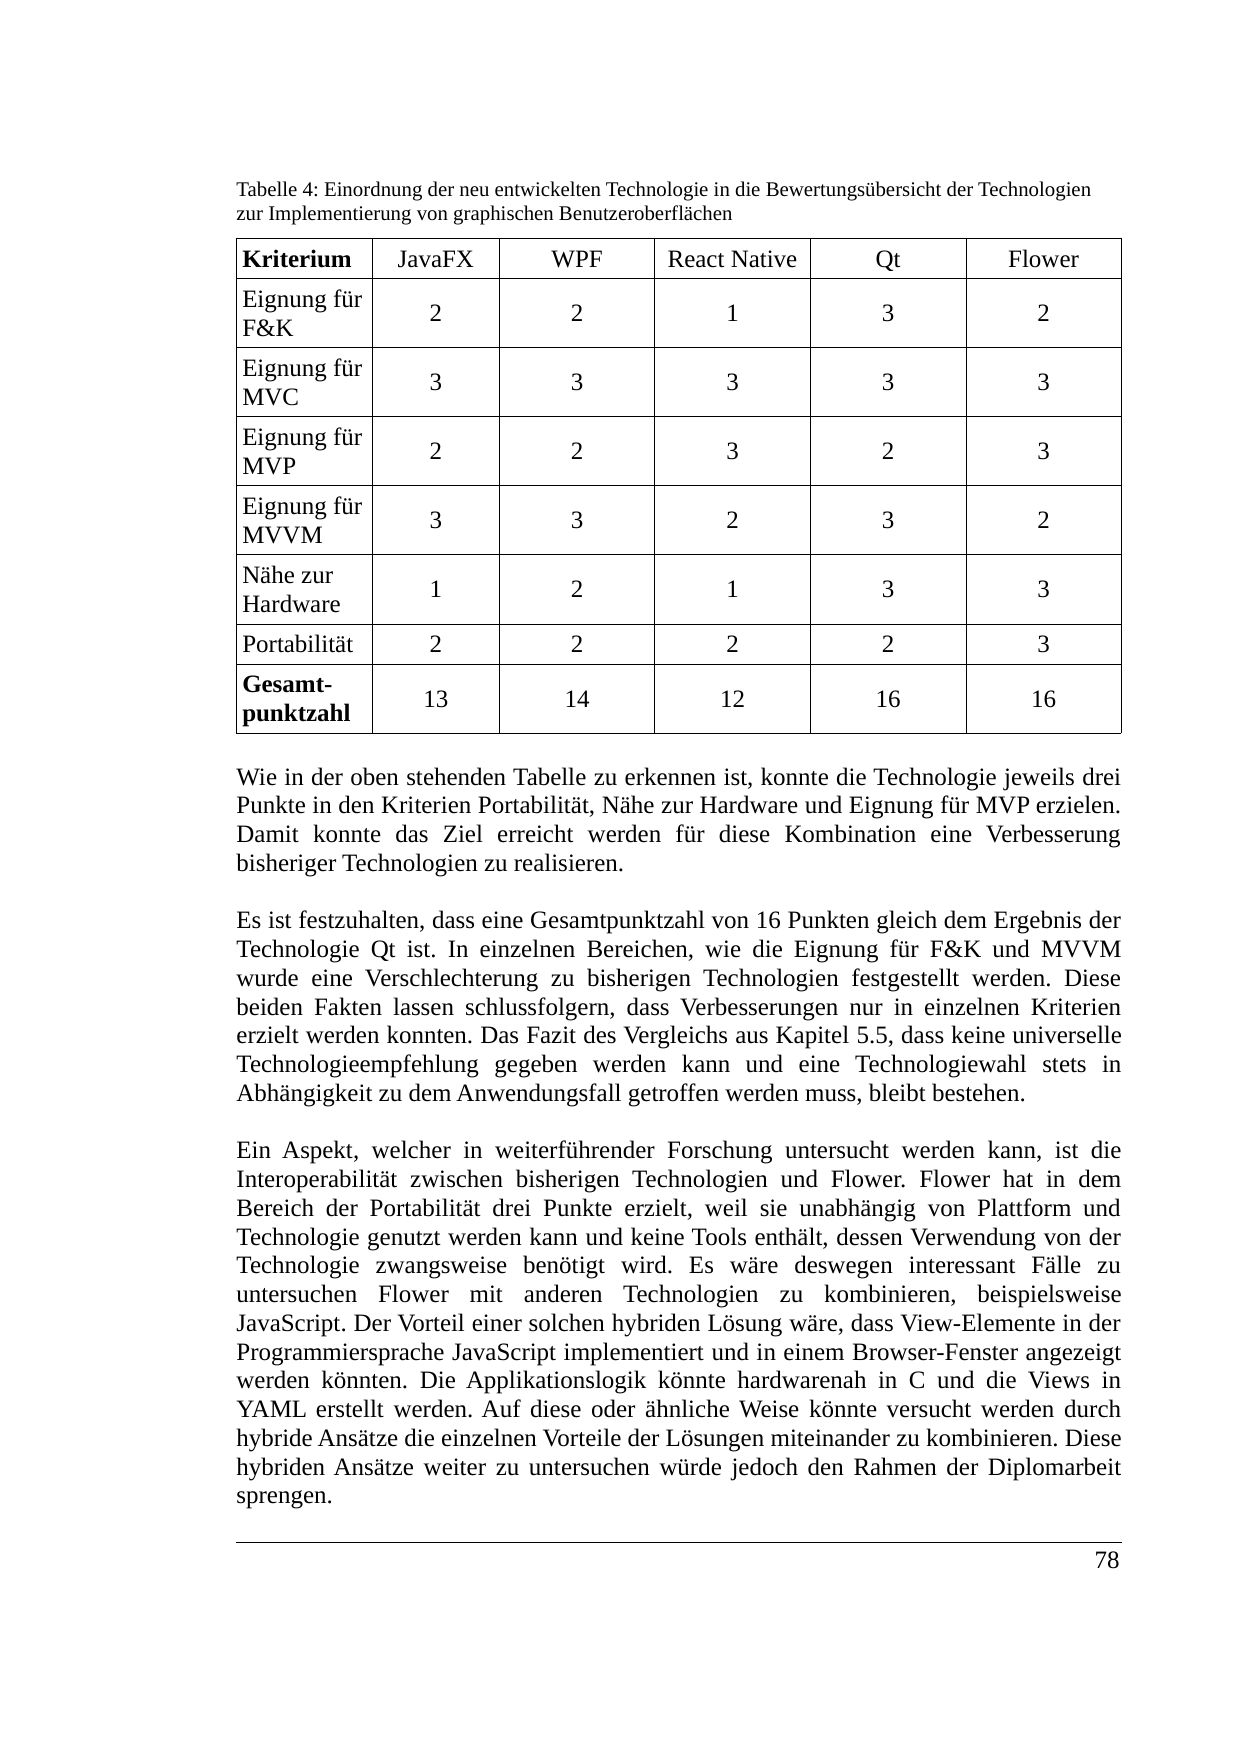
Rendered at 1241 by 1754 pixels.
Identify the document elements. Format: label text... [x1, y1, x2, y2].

text Ein Aspekt, welcher in weiterführender Forschung untersucht werden kann, ist die Interoperabilität zwischen bisherigen Technologien und Flower. Flower hat in dem Bereich der Portabilität drei Punkte erzielt, weil sie unabhängig von Plattform und Technologie genutzt werden kann und keine Tools enthält, dessen Verwendung von der Technologie zwangsweise benötigt wird. Es wäre deswegen interessant Fälle zu untersuchen Flower mit anderen Technologien zu kombinieren, beispielsweise JavaScript. Der Vorteil einer solchen hybriden Lösung wäre, dass View-Elemente in der Programmiersprache JavaScript implementiert und in einem Browser-Fenster angezeigt werden könnten. Die Applikationslogik könnte hardwarenah in C und die Views in YAML erstellt werden. Auf diese oder ähnliche Weise könnte versucht werden durch hybride Ansätze die einzelnen Vorteile der Lösungen miteinander zu kombinieren. Diese hybriden Ansätze weiter zu untersuchen würde jedoch den Rahmen der Diplomarbeit sprengen. [236, 1135, 1122, 1509]
table_cell Nähe zur Hardware [237, 555, 372, 623]
table_cell 1 [655, 279, 810, 347]
table_cell 3 [373, 486, 499, 554]
table_cell 12 [655, 665, 810, 733]
table_cell 2 [967, 279, 1121, 347]
table_header Kriterium [237, 239, 372, 278]
text Es ist festzuhalten, dass eine Gesamtpunktzahl von 16 Punkten gleich dem Ergebnis der Technologie Qt ist. In einzelnen Bereichen, wie die Eignung für F&K und MVVM wurde eine Verschlechterung zu bisherigen Technologien festgestellt werden. Diese beiden Fakten lassen schlussfolgern, dass Verbesserungen nur in einzelnen Kriterien erzielt werden konnten. Das Fazit des Vergleichs aus Kapitel 5.5, dass keine universelle Technologieempfehlung gegeben werden kann und eine Technologiewahl stets in Abhängigkeit zu dem Anwendungsfall getroffen werden muss, bleibt bestehen. [236, 905, 1122, 1107]
table_cell 2 [373, 279, 499, 347]
table_cell 2 [655, 625, 810, 664]
table_header Qt [811, 239, 966, 278]
table_cell 3 [811, 279, 966, 347]
table_cell 3 [811, 486, 966, 554]
table_cell 3 [811, 555, 966, 623]
table_cell 3 [967, 348, 1121, 416]
text Tabelle 4: Einordnung der neu entwickelten Technologie in die Bewertungsübersicht der Technologien zur Implementierung von graphischen Benutzeroberflächen [236, 177, 1122, 225]
table_cell 3 [811, 348, 966, 416]
table_cell 14 [500, 665, 654, 733]
table_cell 2 [500, 279, 654, 347]
table_cell 3 [500, 486, 654, 554]
table_cell 13 [373, 665, 499, 733]
table_cell 3 [655, 417, 810, 485]
table_cell 3 [655, 348, 810, 416]
table_cell 2 [655, 486, 810, 554]
table_cell 2 [967, 486, 1121, 554]
table_cell 2 [373, 625, 499, 664]
table_cell 2 [373, 417, 499, 485]
table_cell 3 [967, 417, 1121, 485]
table_cell 3 [967, 555, 1121, 623]
table_cell 16 [967, 665, 1121, 733]
table_cell Gesamt- punktzahl [237, 665, 372, 733]
table_cell 1 [655, 555, 810, 623]
table_cell Eignung für MVC [237, 348, 372, 416]
table_cell 2 [500, 555, 654, 623]
table_header Flower [967, 239, 1121, 278]
table_cell 2 [500, 417, 654, 485]
table_cell Portabilität [237, 625, 372, 664]
table_cell 1 [373, 555, 499, 623]
table_cell 2 [811, 625, 966, 664]
table_header React Native [655, 239, 810, 278]
table_cell Eignung für F&K [237, 279, 372, 347]
table_cell 3 [500, 348, 654, 416]
table_cell 2 [500, 625, 654, 664]
table_cell Eignung für MVP [237, 417, 372, 485]
table_header WPF [500, 239, 654, 278]
table_cell 16 [811, 665, 966, 733]
table_cell Eignung für MVVM [237, 486, 372, 554]
text Wie in der oben stehenden Tabelle zu erkennen ist, konnte die Technologie jeweils drei Punkte in den Kriterien Portabilität, Nähe zur Hardware und Eignung für MVP erzielen. Damit konnte das Ziel erreicht werden für diese Kombination eine Verbesserung bisheriger Technologien zu realisieren. [236, 762, 1122, 877]
table_cell 3 [373, 348, 499, 416]
table_cell 3 [967, 625, 1121, 664]
table_header JavaFX [373, 239, 499, 278]
table_cell 2 [811, 417, 966, 485]
